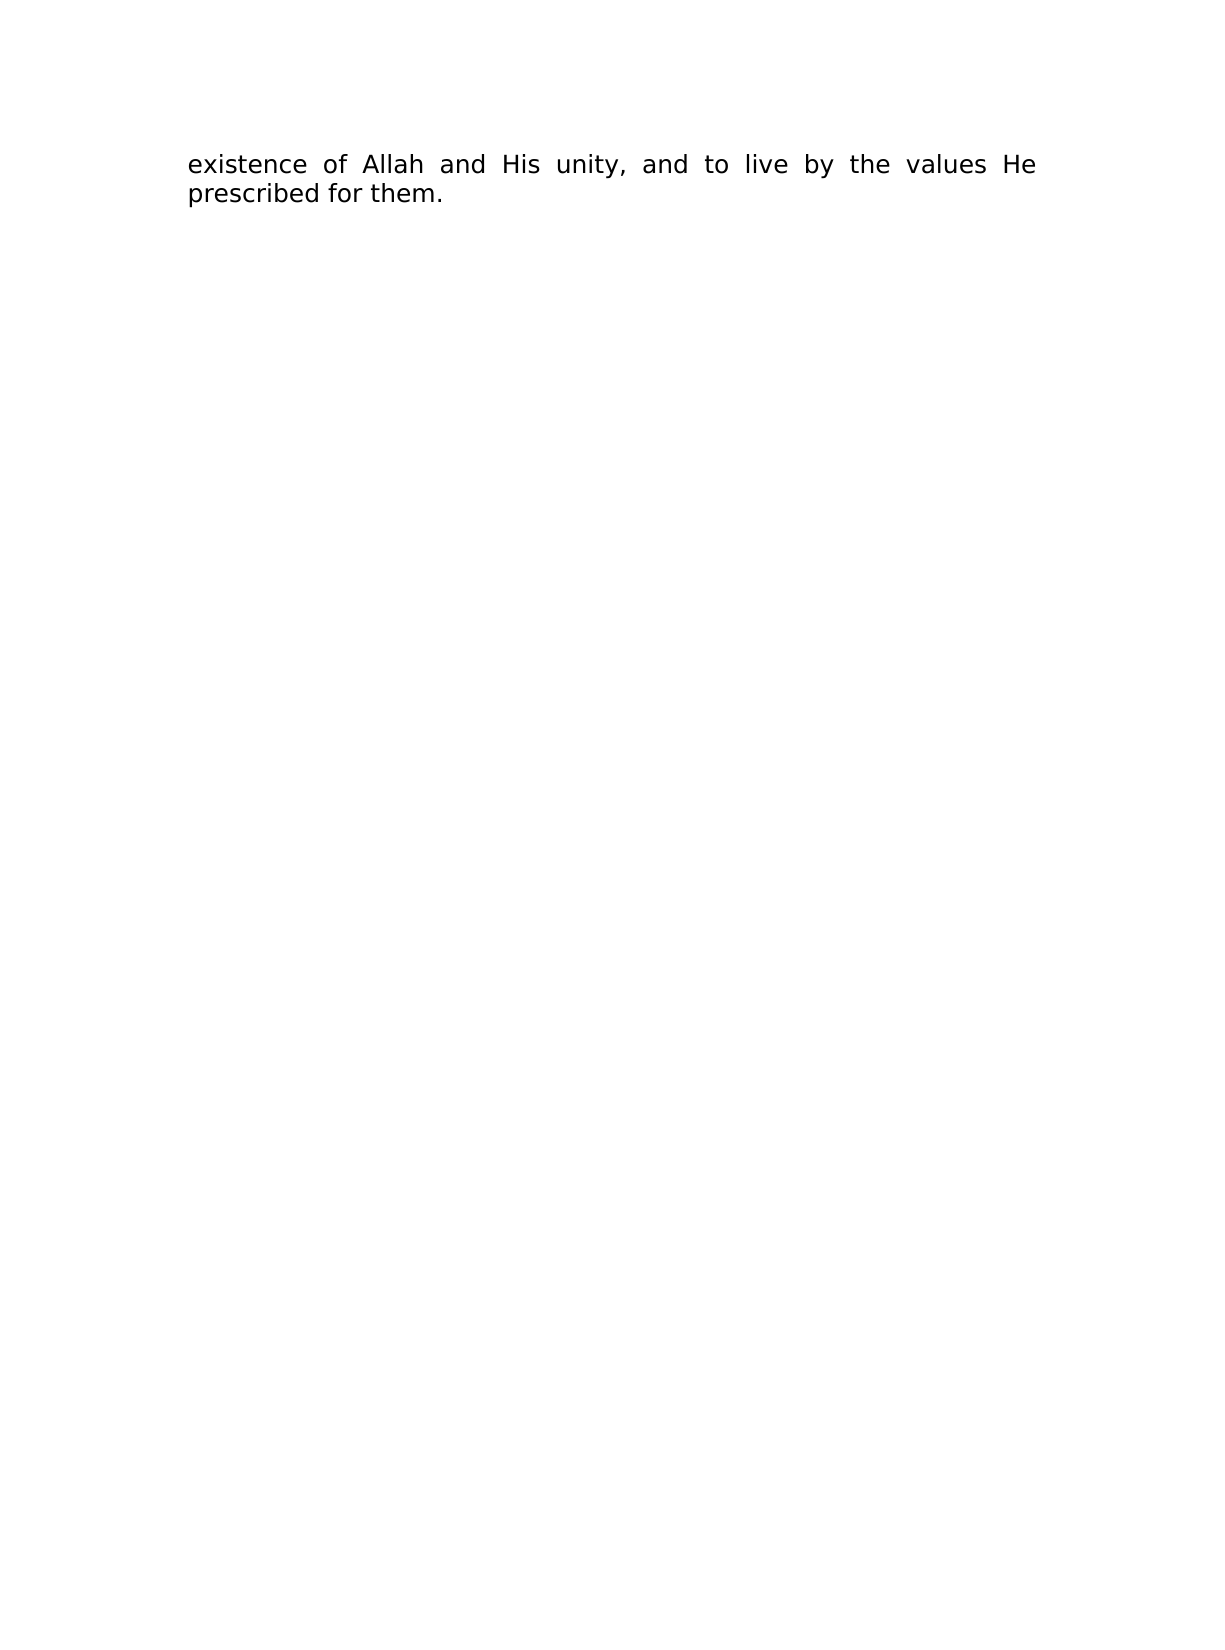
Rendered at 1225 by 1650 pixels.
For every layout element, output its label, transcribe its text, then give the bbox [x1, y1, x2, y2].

text existence of Allah and His unity, and to live by the values He prescribed for them. [187, 150, 1037, 208]
